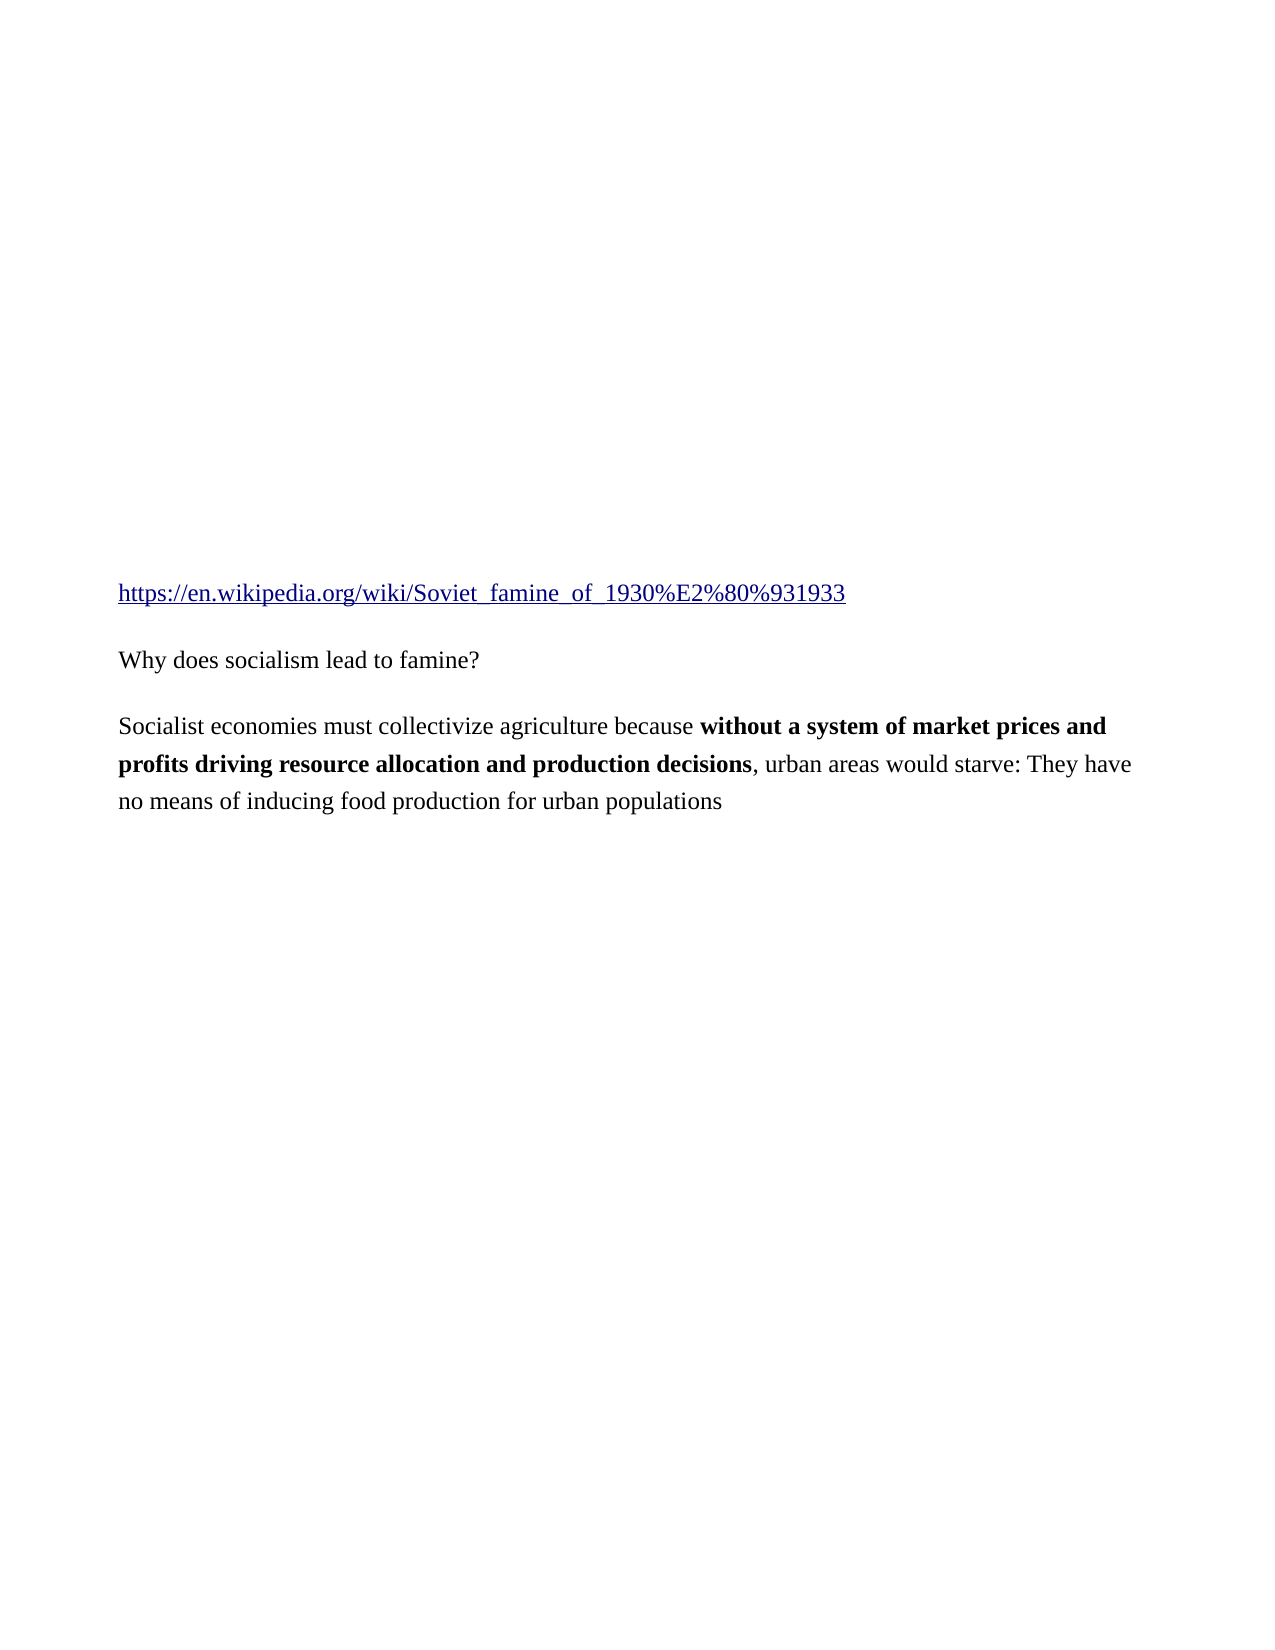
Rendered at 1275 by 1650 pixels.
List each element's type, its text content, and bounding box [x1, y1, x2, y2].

text Silk Manttis [118, 933, 1157, 1009]
text Her boyfriend hank or some other suitable studly name. [118, 1086, 1157, 1124]
text The Auditor [118, 1009, 1157, 1048]
text The Babayaga https://meetrussia.online/baba-yaga-in-russian-fairy-tales/ The Gate of the the Gods (THE AI??) [118, 1354, 1157, 1508]
text A MICHAEL J BURRY CHARACTER? Perhaps the Michael J Burry Character and The mantis could be combined. Arthur and the Mantis meet pretty early on. And they do some pretty hateful shit- The mantis understands economics and business and the political works of things- The economic and agricultural science of the world. They use these things to screw down hard and get what they both want A Norman Borlaug in revese- caused famine, See the soviet union famine https://en.wikipedia.org/wiki/Soviet_famine_of_1930%E2%80%931933 Why does socialism lead to famine? [118, 118, 1157, 674]
text Socialist economies must collectivize agriculture because without a system of market prices and profits driving resource allocation and production decisions, urban areas would starve: They have no means of inducing food production for urban populations [118, 703, 1135, 815]
text Anne Of green Gables [118, 1048, 1157, 1086]
text Captain Joaxi Quin Stone [118, 856, 1157, 933]
text THE COMPANY The Hantonese The dutch crater bank [118, 1163, 1157, 1354]
